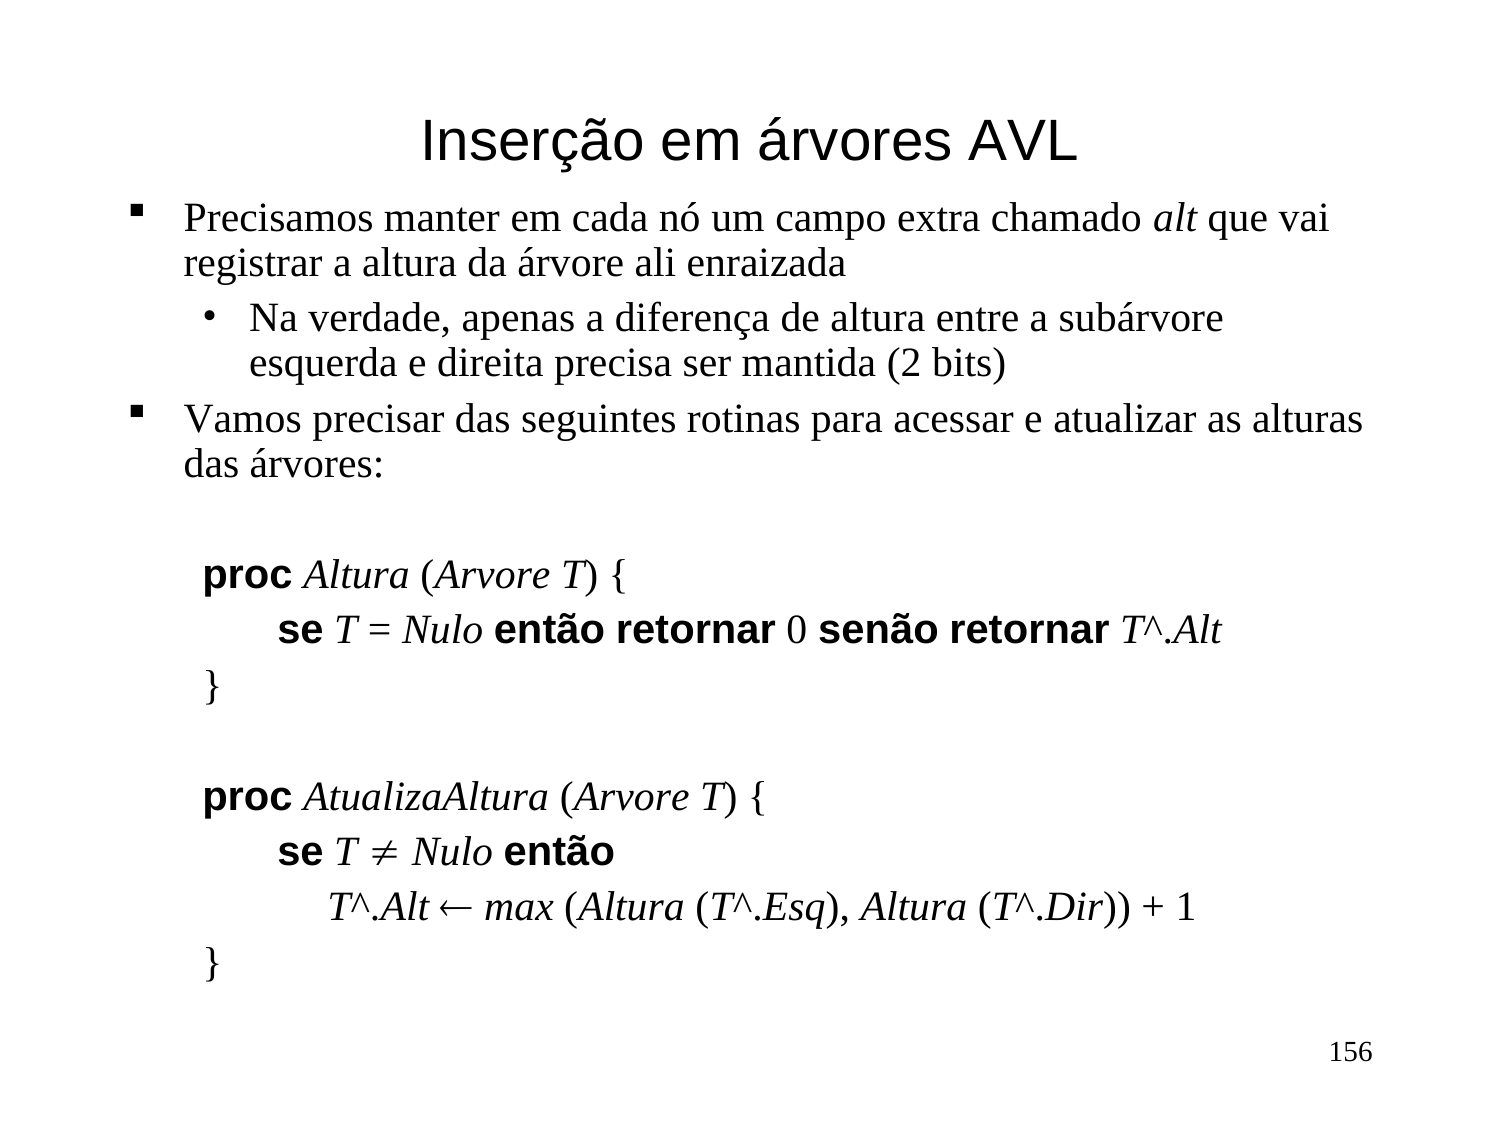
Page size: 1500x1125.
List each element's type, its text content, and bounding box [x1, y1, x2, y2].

title Inserção em árvores AVL [112, 99, 1388, 175]
list Precisamos manter em cada nó um campo extra chamado alt que vai registrar a altura da árvore ali enraizada Na verdade, apenas a diferença de altura entre a subárvore esquerda e direita precisa ser mantida (2 bits) Vamos precisar das seguintes rotinas para acessar e atualizar as alturas das árvores: proc Altura (Arvore T) { se T = Nulo então retornar 0 senão retornar T^.Alt } proc AtualizaAltura (Arvore T) { se T  Nulo então T^.Alt  max (Altura (T^.Esq), Altura (T^.Dir)) + 1 } [112, 187, 1388, 1000]
